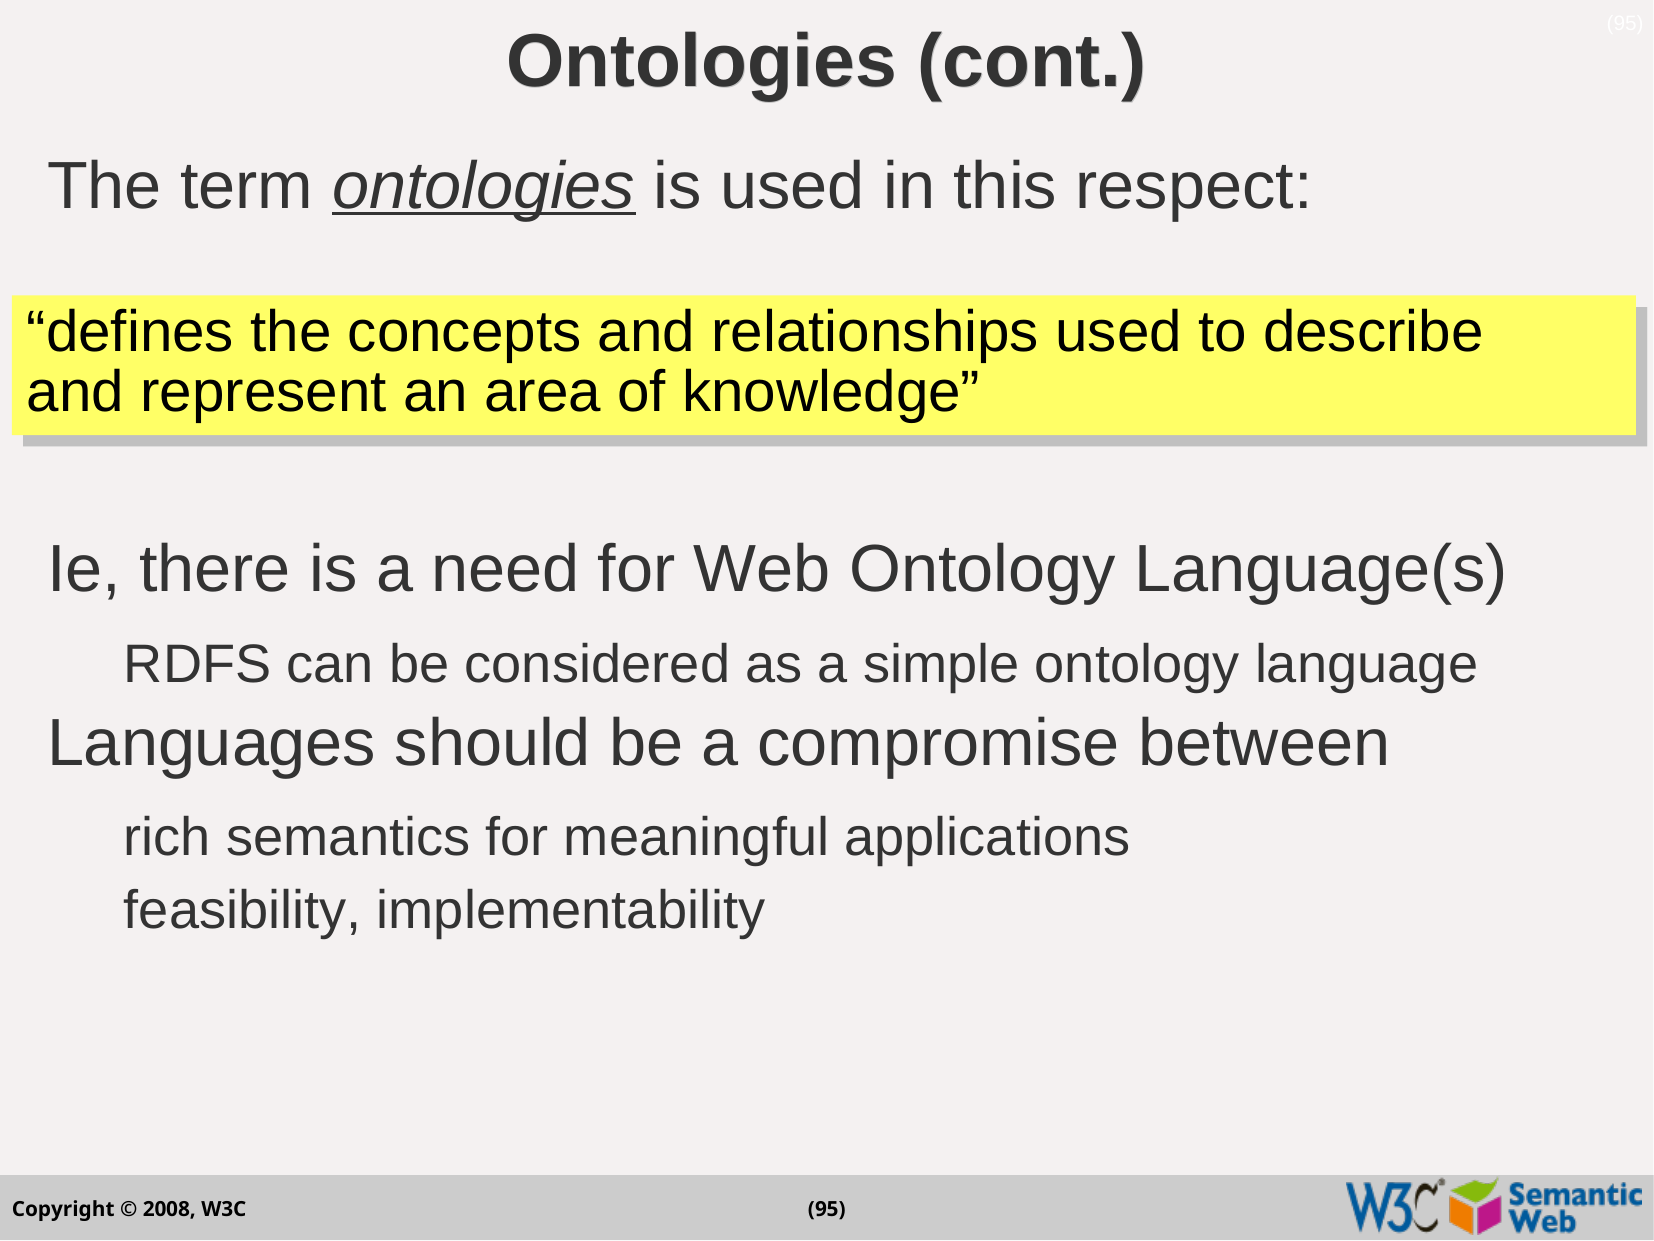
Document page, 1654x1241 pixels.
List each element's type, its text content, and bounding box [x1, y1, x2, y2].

text_box “defines the concepts and relationships used to describe and represent an area of knowledge” [11, 295, 1636, 436]
list The term ontologies is used in this respect: [29, 147, 1624, 295]
title Ontologies (cont.) [0, 0, 1654, 119]
picture [1346, 1175, 1642, 1235]
list Ie, there is a need for Web Ontology Language(s) RDFS can be considered as a simple ontology language Languages should be a compromise between rich semantics for meaningful applications feasibility, implementability [29, 531, 1624, 955]
